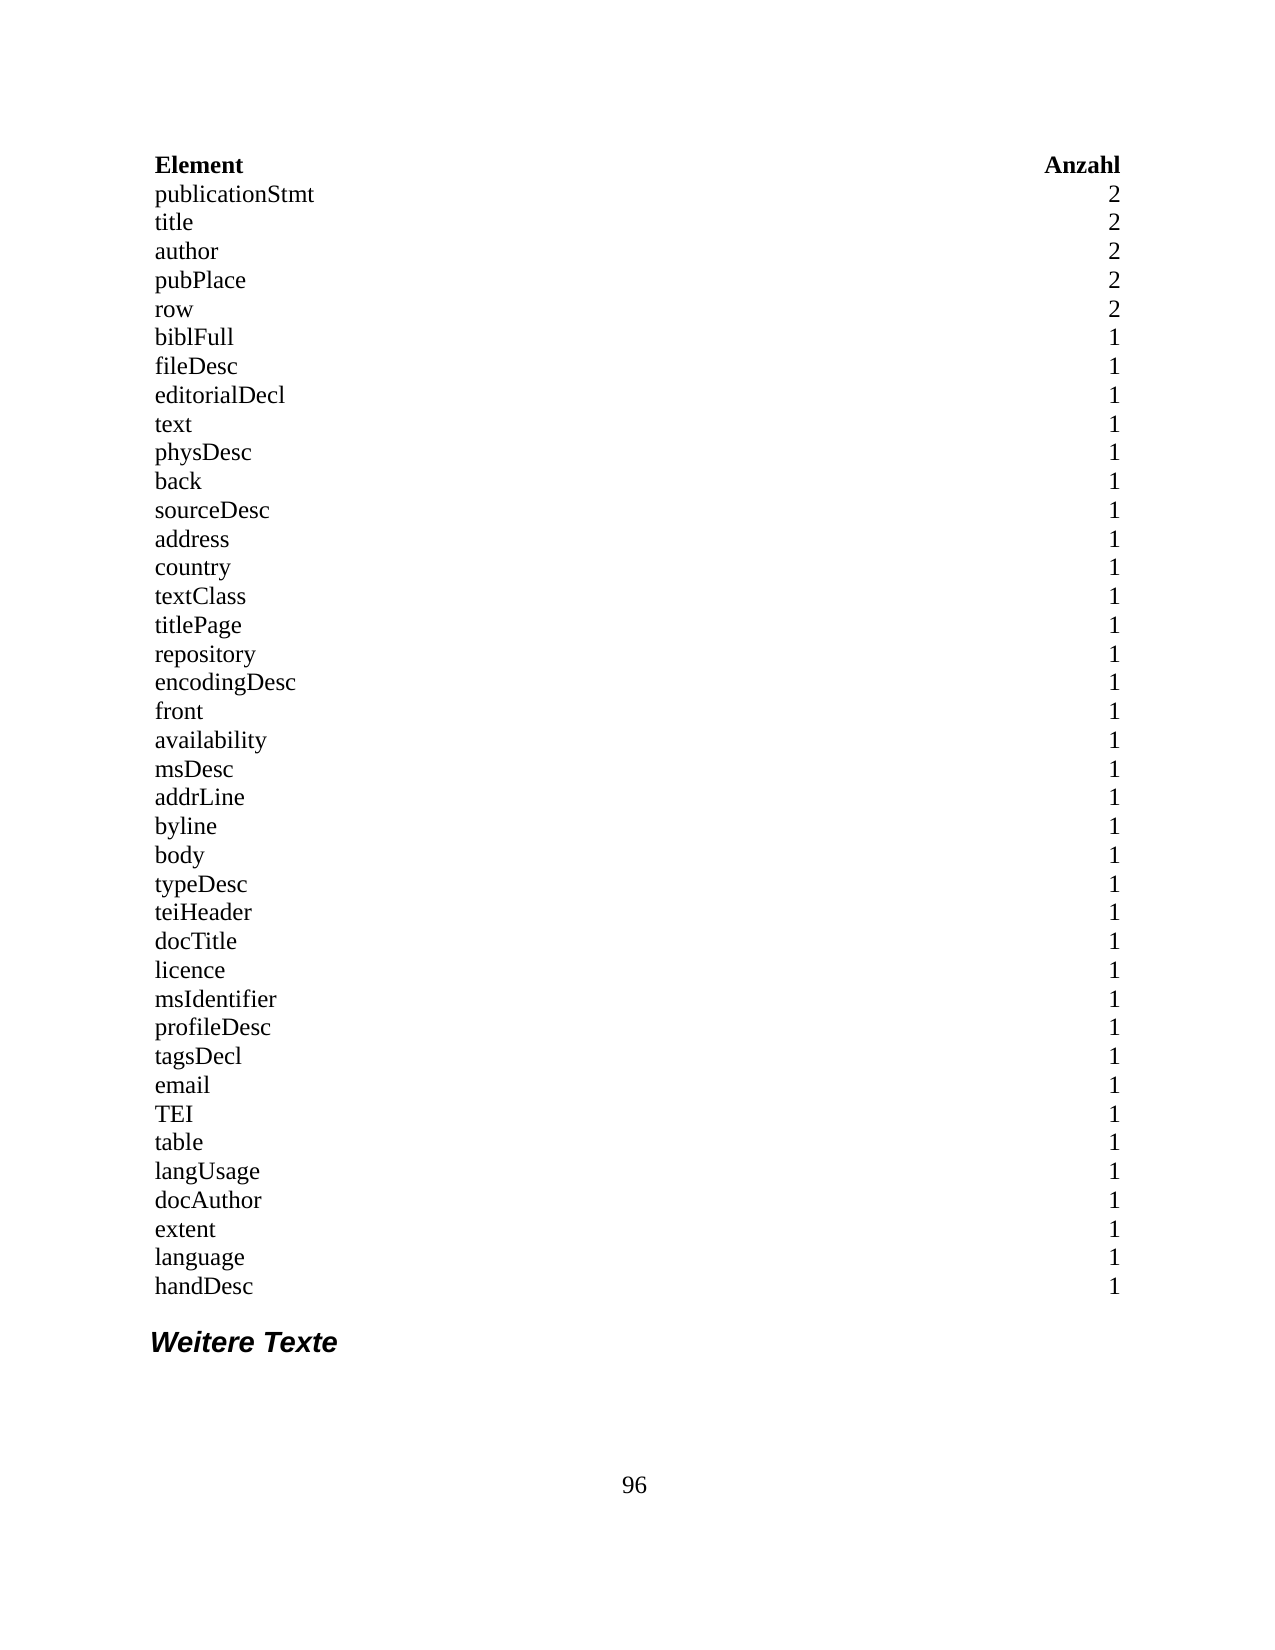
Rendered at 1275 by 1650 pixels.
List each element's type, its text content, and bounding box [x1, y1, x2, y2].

table_cell 1 [638, 1271, 1125, 1300]
table_cell addrLine [150, 783, 637, 811]
table_cell fileDesc [150, 351, 637, 380]
table_cell 1 [638, 380, 1125, 409]
table_cell 1 [638, 1128, 1125, 1156]
table_cell docAuthor [150, 1185, 637, 1214]
table_cell 2 [638, 179, 1125, 207]
table_cell 1 [638, 754, 1125, 782]
table_cell email [150, 1070, 637, 1099]
table_cell 1 [638, 984, 1125, 1012]
table_cell table [150, 1128, 637, 1156]
table_cell langUsage [150, 1156, 637, 1185]
table_cell 1 [638, 840, 1125, 869]
table_cell TEI [150, 1099, 637, 1127]
table_cell 1 [638, 1070, 1125, 1099]
table_cell 1 [638, 1214, 1125, 1242]
table_cell docTitle [150, 926, 637, 955]
table_cell typeDesc [150, 869, 637, 897]
table_cell 1 [638, 553, 1125, 581]
table_cell front [150, 696, 637, 725]
table_cell 1 [638, 898, 1125, 926]
table_cell back [150, 466, 637, 495]
table_cell licence [150, 955, 637, 984]
table_cell 1 [638, 1185, 1125, 1214]
table_cell tagsDecl [150, 1041, 637, 1070]
table_cell 1 [638, 1013, 1125, 1041]
table_cell sourceDesc [150, 495, 637, 524]
table_cell language [150, 1243, 637, 1271]
table_cell pubPlace [150, 265, 637, 294]
table_cell body [150, 840, 637, 869]
table_cell extent [150, 1214, 637, 1242]
table_cell profileDesc [150, 1013, 637, 1041]
table_cell publicationStmt [150, 179, 637, 207]
table_header Element [150, 150, 637, 179]
table_cell 1 [638, 668, 1125, 696]
table_cell 1 [638, 926, 1125, 955]
table_cell 2 [638, 294, 1125, 322]
table_cell 1 [638, 1041, 1125, 1070]
table_header Anzahl [638, 150, 1125, 179]
table_cell 1 [638, 955, 1125, 984]
table_cell handDesc [150, 1271, 637, 1300]
table_cell 1 [638, 783, 1125, 811]
table_cell 1 [638, 351, 1125, 380]
table_cell row [150, 294, 637, 322]
table_cell 1 [638, 639, 1125, 667]
table_cell 2 [638, 265, 1125, 294]
table_cell 2 [638, 236, 1125, 265]
table_cell physDesc [150, 438, 637, 466]
table_cell 1 [638, 466, 1125, 495]
table_cell 1 [638, 869, 1125, 897]
table_cell 1 [638, 1156, 1125, 1185]
table_cell titlePage [150, 610, 637, 639]
table_cell editorialDecl [150, 380, 637, 409]
table_cell 1 [638, 581, 1125, 610]
table_cell biblFull [150, 323, 637, 351]
subtitle Weitere Texte [150, 1325, 1125, 1358]
table_cell byline [150, 811, 637, 840]
table_cell 1 [638, 1099, 1125, 1127]
table_cell teiHeader [150, 898, 637, 926]
table_cell 1 [638, 438, 1125, 466]
table_cell msDesc [150, 754, 637, 782]
table_cell 1 [638, 1243, 1125, 1271]
table_cell encodingDesc [150, 668, 637, 696]
table_cell address [150, 524, 637, 552]
table_cell author [150, 236, 637, 265]
table_cell 1 [638, 409, 1125, 437]
table_cell 1 [638, 811, 1125, 840]
table_cell msIdentifier [150, 984, 637, 1012]
table_cell 2 [638, 208, 1125, 236]
table_cell 1 [638, 610, 1125, 639]
table_cell textClass [150, 581, 637, 610]
table_cell availability [150, 725, 637, 754]
table_cell country [150, 553, 637, 581]
table_cell text [150, 409, 637, 437]
table_cell 1 [638, 495, 1125, 524]
table_cell 1 [638, 323, 1125, 351]
table_cell 1 [638, 524, 1125, 552]
table_cell 1 [638, 725, 1125, 754]
table_cell title [150, 208, 637, 236]
table_cell repository [150, 639, 637, 667]
table_cell 1 [638, 696, 1125, 725]
